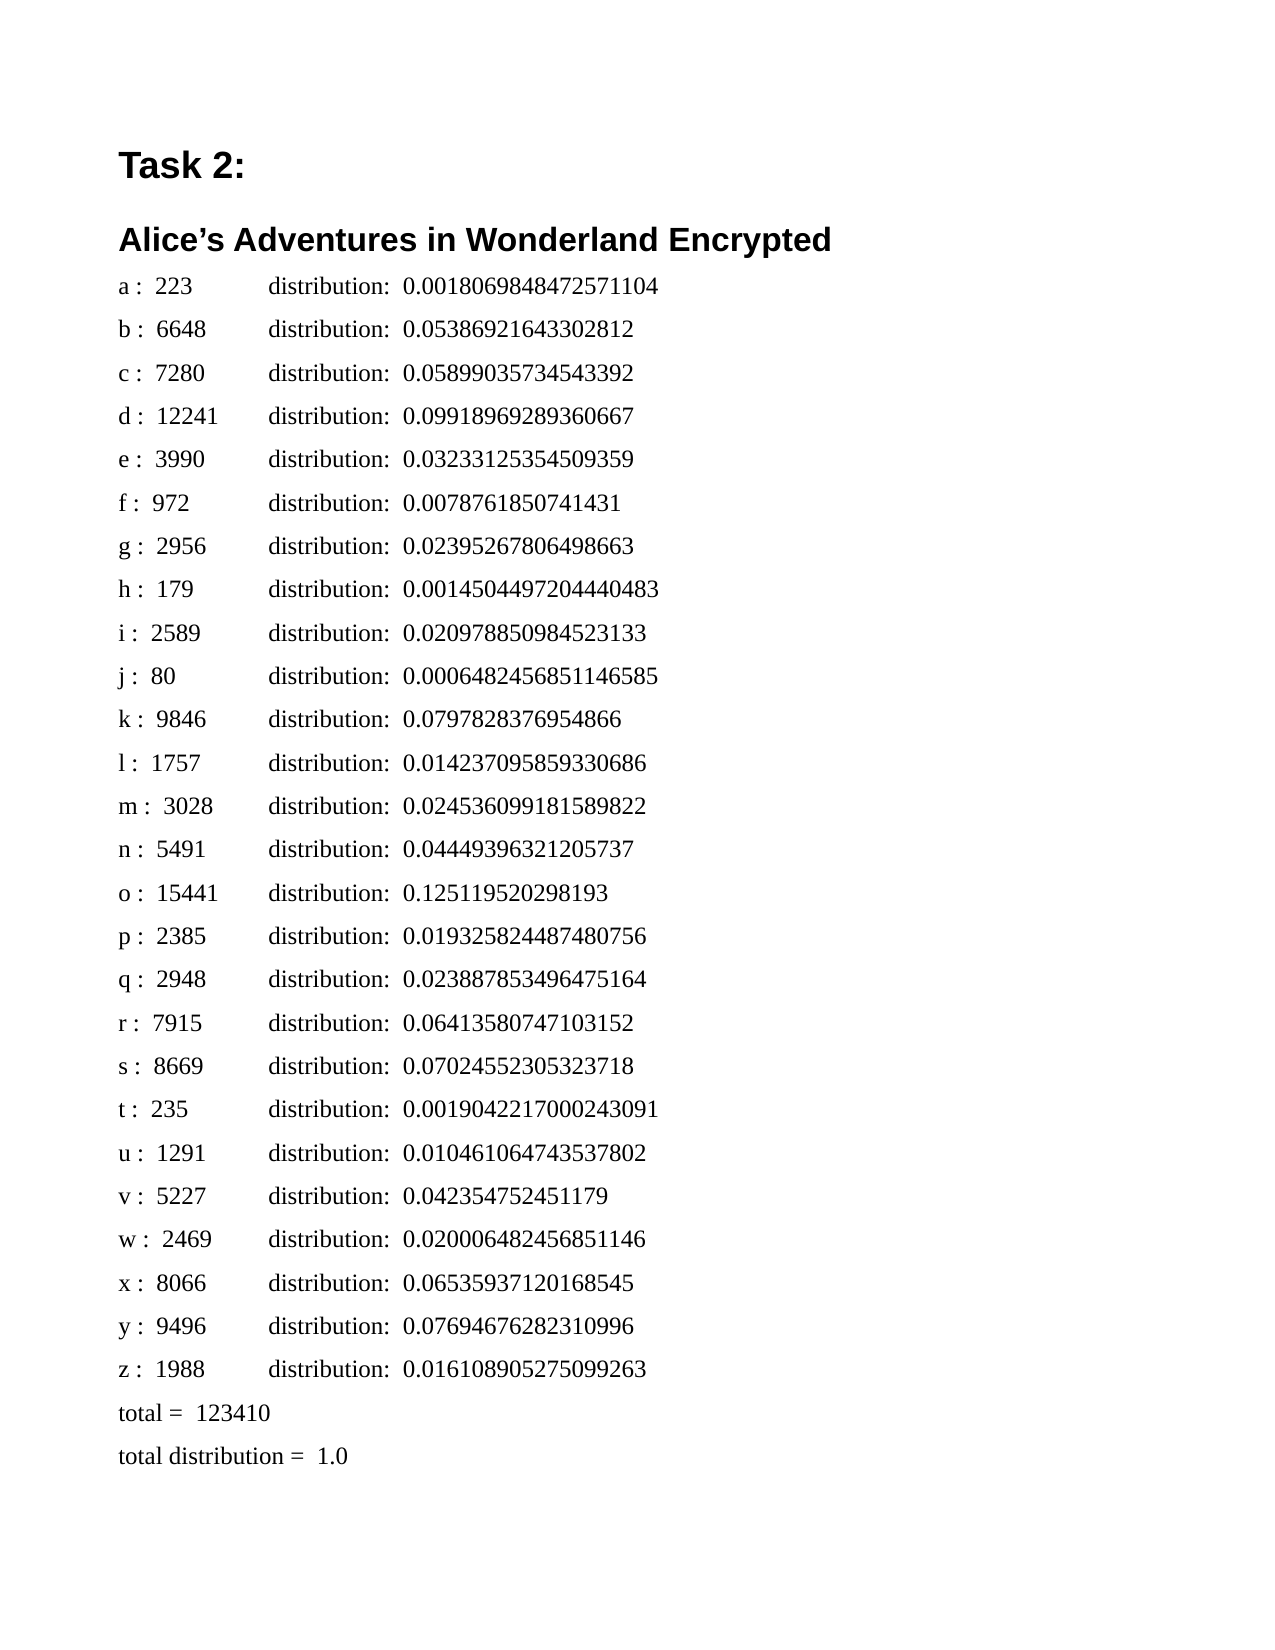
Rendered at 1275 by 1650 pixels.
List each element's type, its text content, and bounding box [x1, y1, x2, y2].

text l : 1757 distribution: 0.014237095859330686 [118, 748, 1157, 777]
text w : 2469 distribution: 0.020006482456851146 [118, 1224, 1157, 1253]
text x : 8066 distribution: 0.06535937120168545 [118, 1268, 1157, 1297]
text u : 1291 distribution: 0.010461064743537802 [118, 1138, 1157, 1167]
text j : 80 distribution: 0.0006482456851146585 [118, 661, 1157, 690]
text p : 2385 distribution: 0.019325824487480756 [118, 921, 1157, 950]
text h : 179 distribution: 0.0014504497204440483 [118, 574, 1157, 603]
text r : 7915 distribution: 0.06413580747103152 [118, 1008, 1157, 1037]
text m : 3028 distribution: 0.024536099181589822 [118, 791, 1157, 820]
text k : 9846 distribution: 0.0797828376954866 [118, 704, 1157, 733]
text o : 15441 distribution: 0.125119520298193 [118, 878, 1157, 907]
text s : 8669 distribution: 0.07024552305323718 [118, 1051, 1157, 1080]
text y : 9496 distribution: 0.07694676282310996 [118, 1311, 1157, 1340]
subtitle Task 2: [118, 143, 1157, 187]
text total = 123410 [118, 1398, 1157, 1427]
text q : 2948 distribution: 0.023887853496475164 [118, 964, 1157, 993]
text e : 3990 distribution: 0.03233125354509359 [118, 444, 1157, 473]
text f : 972 distribution: 0.0078761850741431 [118, 488, 1157, 517]
text i : 2589 distribution: 0.020978850984523133 [118, 618, 1157, 647]
text v : 5227 distribution: 0.042354752451179 [118, 1181, 1157, 1210]
text c : 7280 distribution: 0.05899035734543392 [118, 358, 1157, 387]
text t : 235 distribution: 0.0019042217000243091 [118, 1094, 1157, 1123]
subtitle Alice’s Adventures in Wonderland Encrypted [118, 220, 1157, 259]
text z : 1988 distribution: 0.016108905275099263 [118, 1354, 1157, 1383]
text b : 6648 distribution: 0.05386921643302812 [118, 314, 1157, 343]
text g : 2956 distribution: 0.02395267806498663 [118, 531, 1157, 560]
text d : 12241 distribution: 0.09918969289360667 [118, 401, 1157, 430]
text total distribution = 1.0 [118, 1441, 1157, 1470]
text n : 5491 distribution: 0.04449396321205737 [118, 834, 1157, 863]
text a : 223 distribution: 0.0018069848472571104 [118, 271, 1157, 300]
